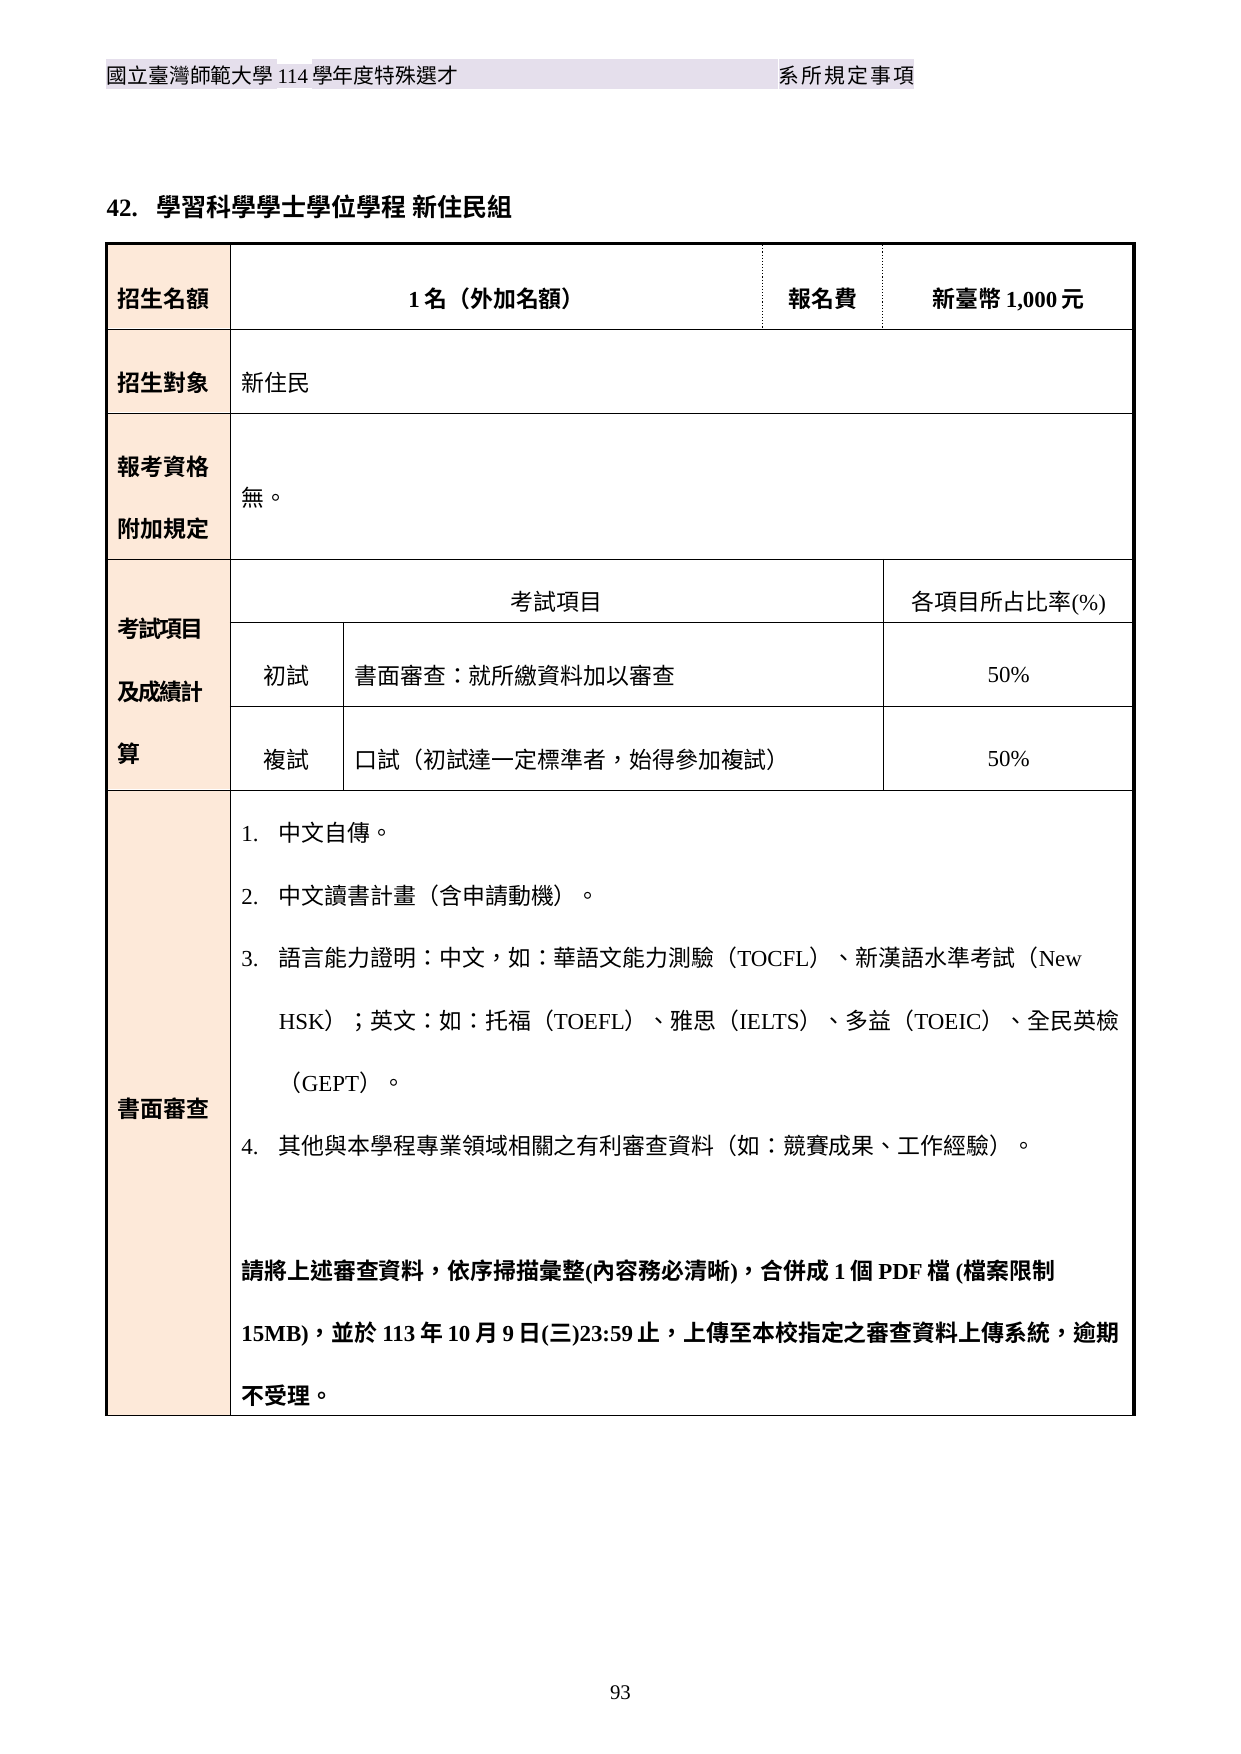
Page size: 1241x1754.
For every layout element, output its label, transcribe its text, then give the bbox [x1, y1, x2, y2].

table_cell 中文自傳。 中文讀書計畫（含申請動機）。 語言能力證明：中文，如：華語文能力測驗（TOCFL）、新漢語水準考試（New HSK）；英文：如：托福（TOEFL）、雅思（IELTS）、多益（TOEIC）、全民英檢（GEPT）。 其他與本學程專業領域相關之有利審查資料（如：競賽成果、工作經驗）。 請將上述審查資料，依序掃描彙整(內容務必清晰)，合併成1個 PDF檔 (檔案限制15MB)，並於113年10月9日(三)23:59止，上傳至本校指定之審查資料上傳系統，逾期不受理。 [231, 791, 1132, 1415]
table_cell 報考資格 附加規定 [108, 414, 230, 559]
table_header 1名（外加名額） [231, 245, 762, 328]
table_cell 新住民 [231, 330, 1132, 412]
table_header 新臺幣1,000元 [883, 245, 1132, 328]
table_cell 考試項目 [231, 560, 883, 622]
table_cell 招生對象 [108, 330, 230, 412]
table_cell 50% [884, 707, 1132, 789]
table_cell 書面審查 [108, 791, 230, 1415]
table_cell 口試（初試達一定標準者，始得參加複試） [344, 707, 883, 789]
table_cell 各項目所占比率(%) [884, 560, 1132, 622]
table_cell 考試項目及成績計算 [108, 560, 230, 789]
table_cell 無。 [231, 414, 1132, 559]
table_cell 書面審查：就所繳資料加以審查 [344, 623, 883, 706]
table_header 招生名額 [108, 245, 230, 328]
table_header 報名費 [763, 245, 883, 328]
table_cell 初試 [231, 623, 343, 706]
list 學習科學學士學位學程 新住民組 [106, 187, 1134, 223]
table_cell 複試 [231, 707, 343, 789]
table_cell 50% [884, 623, 1132, 706]
